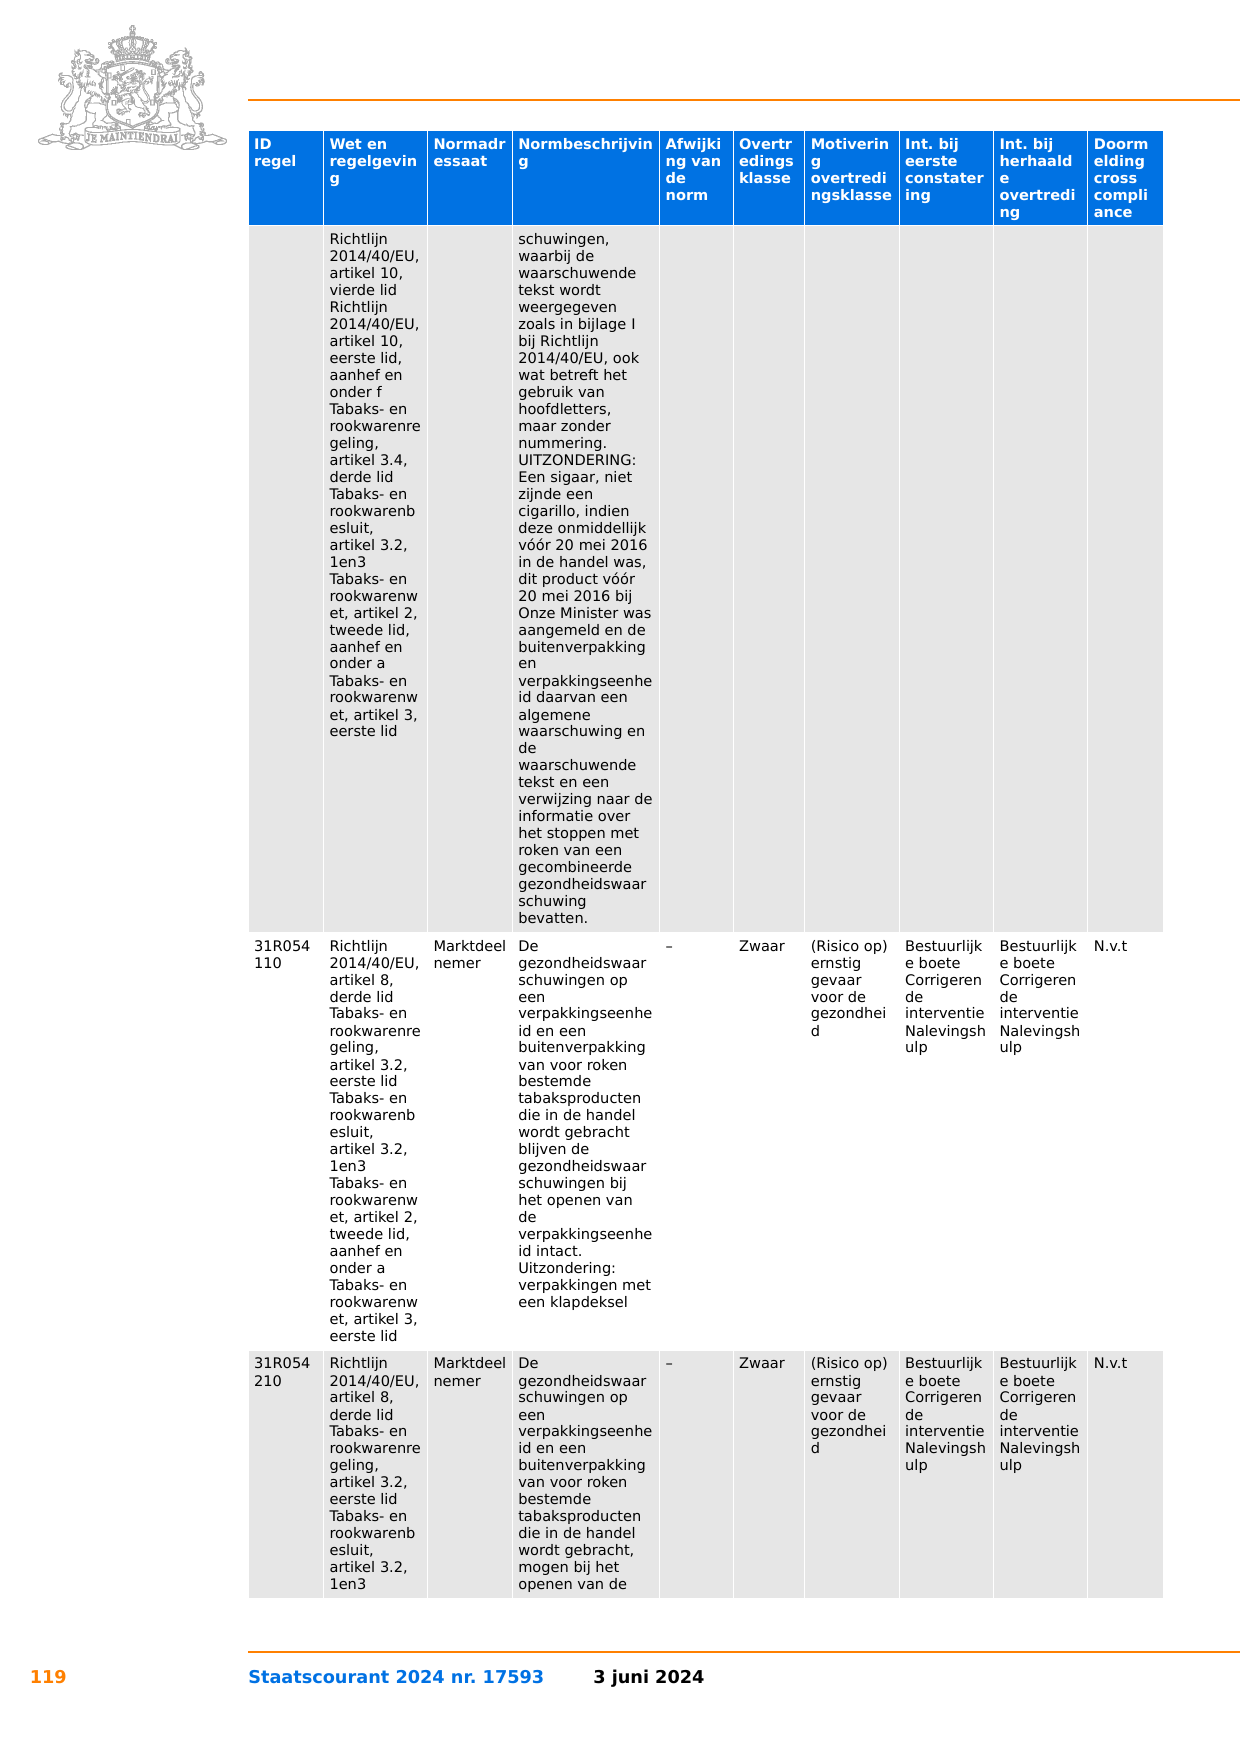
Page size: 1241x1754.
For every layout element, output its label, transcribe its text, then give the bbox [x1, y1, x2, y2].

table_header Doormelding cross compliance [1088, 131, 1163, 225]
table_cell [805, 226, 899, 932]
table_cell [734, 226, 804, 932]
table_header Normadressaat [428, 131, 512, 225]
table_header Normbeschrijving [513, 131, 659, 225]
table_header Motivering overtredingsklasse [805, 131, 899, 225]
table_header Int. bij herhaalde overtreding [994, 131, 1087, 225]
table_cell Bestuurlijke boete Corrigerende interventie Nalevingshulp [900, 933, 993, 1350]
picture [38, 25, 227, 150]
table_cell [428, 226, 512, 932]
table_cell (Risico op) ernstig gevaar voor de gezondheid [805, 933, 899, 1350]
table_cell schuwingen, waarbij de waarschuwende tekst wordt weergegeven zoals in bijlage I bij Richtlijn 2014/40/EU, ook wat betreft het gebruik van hoofdletters, maar zonder nummering. UITZONDERING: Een sigaar, niet zijnde een cigarillo, indien deze onmiddellijk vóór 20 mei 2016 in de handel was, dit product vóór 20 mei 2016 bij Onze Minister was aangemeld en de buitenverpakking en verpakkingseenheid daarvan een algemene waarschuwing en de waarschuwende tekst en een verwijzing naar de informatie over het stoppen met roken van een gecombineerde gezondheidswaarschuwing bevatten. [513, 226, 659, 932]
table_cell 31R054110 [249, 933, 323, 1350]
table_cell Bestuurlijke boete Corrigerende interventie Nalevingshulp [900, 1351, 993, 1598]
table_cell Bestuurlijke boete Corrigerende interventie Nalevingshulp [994, 933, 1087, 1350]
table_cell Richtlijn 2014/40/EU, artikel 8, derde lid Tabaks- en rookwarenregeling, artikel 3.2, eerste lid Tabaks- en rookwarenbesluit, artikel 3.2, 1en3 [324, 1351, 427, 1598]
table_header Wet en regelgeving [324, 131, 427, 225]
table_header ID regel [249, 131, 323, 225]
table_cell [1088, 226, 1163, 932]
table_cell (Risico op) ernstig gevaar voor de gezondheid [805, 1351, 899, 1598]
table_cell Marktdeelnemer [428, 933, 512, 1350]
table_cell [994, 226, 1087, 932]
table_header Int. bij eerste constatering [900, 131, 993, 225]
table_cell 31R054210 [249, 1351, 323, 1598]
table_header Afwijking van de norm [660, 131, 733, 225]
table_cell Richtlijn 2014/40/EU, artikel 8, derde lid Tabaks- en rookwarenregeling, artikel 3.2, eerste lid Tabaks- en rookwarenbesluit, artikel 3.2, 1en3 Tabaks- en rookwarenwet, artikel 2, tweede lid, aanhef en onder a Tabaks- en rookwarenwet, artikel 3, eerste lid [324, 933, 427, 1350]
table_cell N.v.t [1088, 933, 1163, 1350]
table_cell Richtlijn 2014/40/EU, artikel 10, vierde lid Richtlijn 2014/40/EU, artikel 10, eerste lid, aanhef en onder f Tabaks- en rookwarenregeling, artikel 3.4, derde lid Tabaks- en rookwarenbesluit, artikel 3.2, 1en3 Tabaks- en rookwarenwet, artikel 2, tweede lid, aanhef en onder a Tabaks- en rookwarenwet, artikel 3, eerste lid [324, 226, 427, 932]
table_cell – [660, 1351, 733, 1598]
table_cell [660, 226, 733, 932]
table_cell De gezondheidswaarschuwingen op een verpakkingseenheid en een buitenverpakking van voor roken bestemde tabaksproducten die in de handel wordt gebracht, mogen bij het openen van de [513, 1351, 659, 1598]
table_cell Marktdeelnemer [428, 1351, 512, 1598]
table_cell – [660, 933, 733, 1350]
table_cell Bestuurlijke boete Corrigerende interventie Nalevingshulp [994, 1351, 1087, 1598]
table_cell Zwaar [734, 1351, 804, 1598]
table_cell [249, 226, 323, 932]
table_cell De gezondheidswaarschuwingen op een verpakkingseenheid en een buitenverpakking van voor roken bestemde tabaksproducten die in de handel wordt gebracht blijven de gezondheidswaarschuwingen bij het openen van de verpakkingseenheid intact. Uitzondering: verpakkingen met een klapdeksel [513, 933, 659, 1350]
table_cell N.v.t [1088, 1351, 1163, 1598]
table_cell [900, 226, 993, 932]
table_cell Zwaar [734, 933, 804, 1350]
table_header Overtredingsklasse [734, 131, 804, 225]
